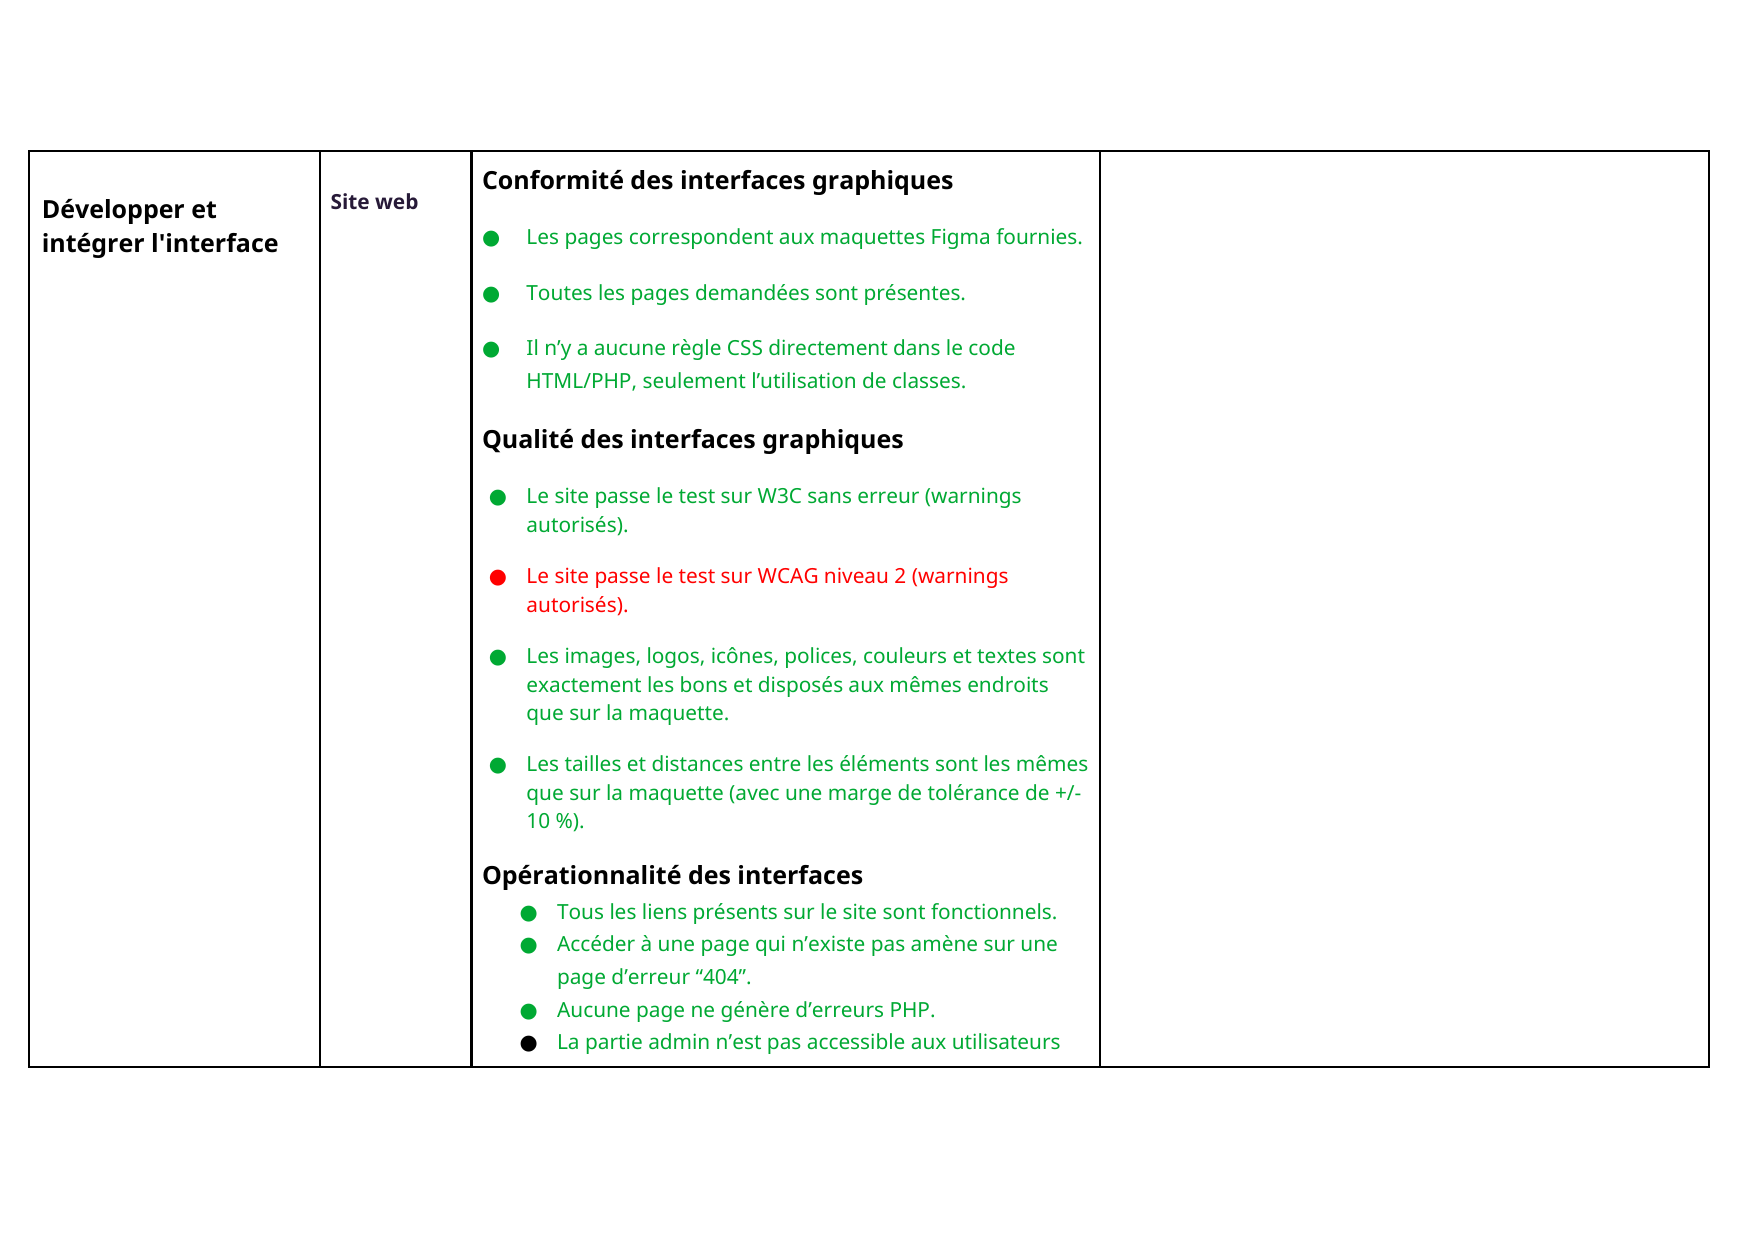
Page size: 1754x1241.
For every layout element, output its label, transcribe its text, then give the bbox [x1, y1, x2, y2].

table_cell Site web [321, 152, 470, 1066]
table_cell Conformité des interfaces graphiques Les pages correspondent aux maquettes Figma fournies. Toutes les pages demandées sont présentes. Il n’y a aucune règle CSS directement dans le code HTML/PHP, seulement l’utilisation de classes. Qualité des interfaces graphiques Le site passe le test sur W3C sans erreur (warnings autorisés). Le site passe le test sur WCAG niveau 2 (warnings autorisés). Les images, logos, icônes, polices, couleurs et textes sont exactement les bons et disposés aux mêmes endroits que sur la maquette. Les tailles et distances entre les éléments sont les mêmes que sur la maquette (avec une marge de tolérance de +/-10 %). Opérationnalité des interfaces Tous les liens présents sur le site sont fonctionnels. Accéder à une page qui n’existe pas amène sur une page d’erreur “404”. Aucune page ne génère d’erreurs PHP. La partie admin n’est pas accessible aux utilisateurs [473, 152, 1099, 1066]
table_cell Développer et intégrer l'interface [30, 152, 319, 1066]
table_cell [1101, 152, 1708, 1066]
